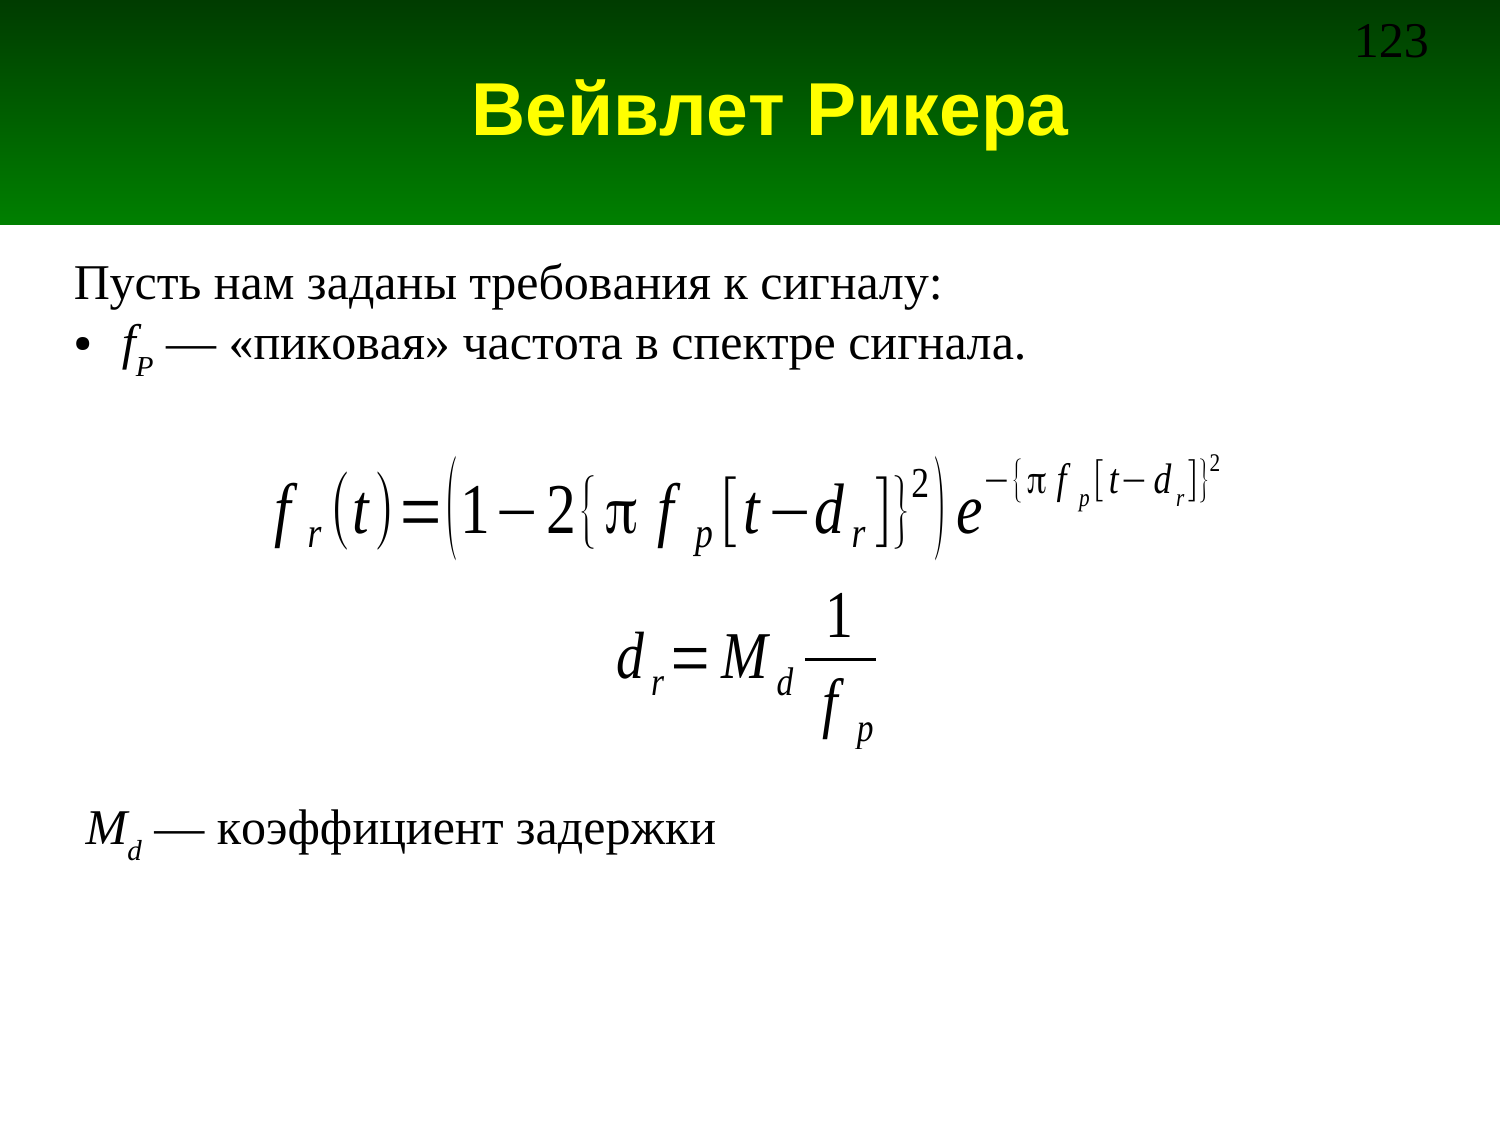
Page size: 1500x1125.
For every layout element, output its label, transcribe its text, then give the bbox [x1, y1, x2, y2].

title Вейвлет Рикера [100, 7, 1441, 204]
text_box Пусть нам заданы требования к сигналу: fP — «пиковая» частота в спектре сигнала. [59, 242, 1453, 679]
text_box Md — коэффициент задержки [70, 786, 729, 875]
chart [248, 448, 1237, 564]
chart [602, 578, 893, 749]
